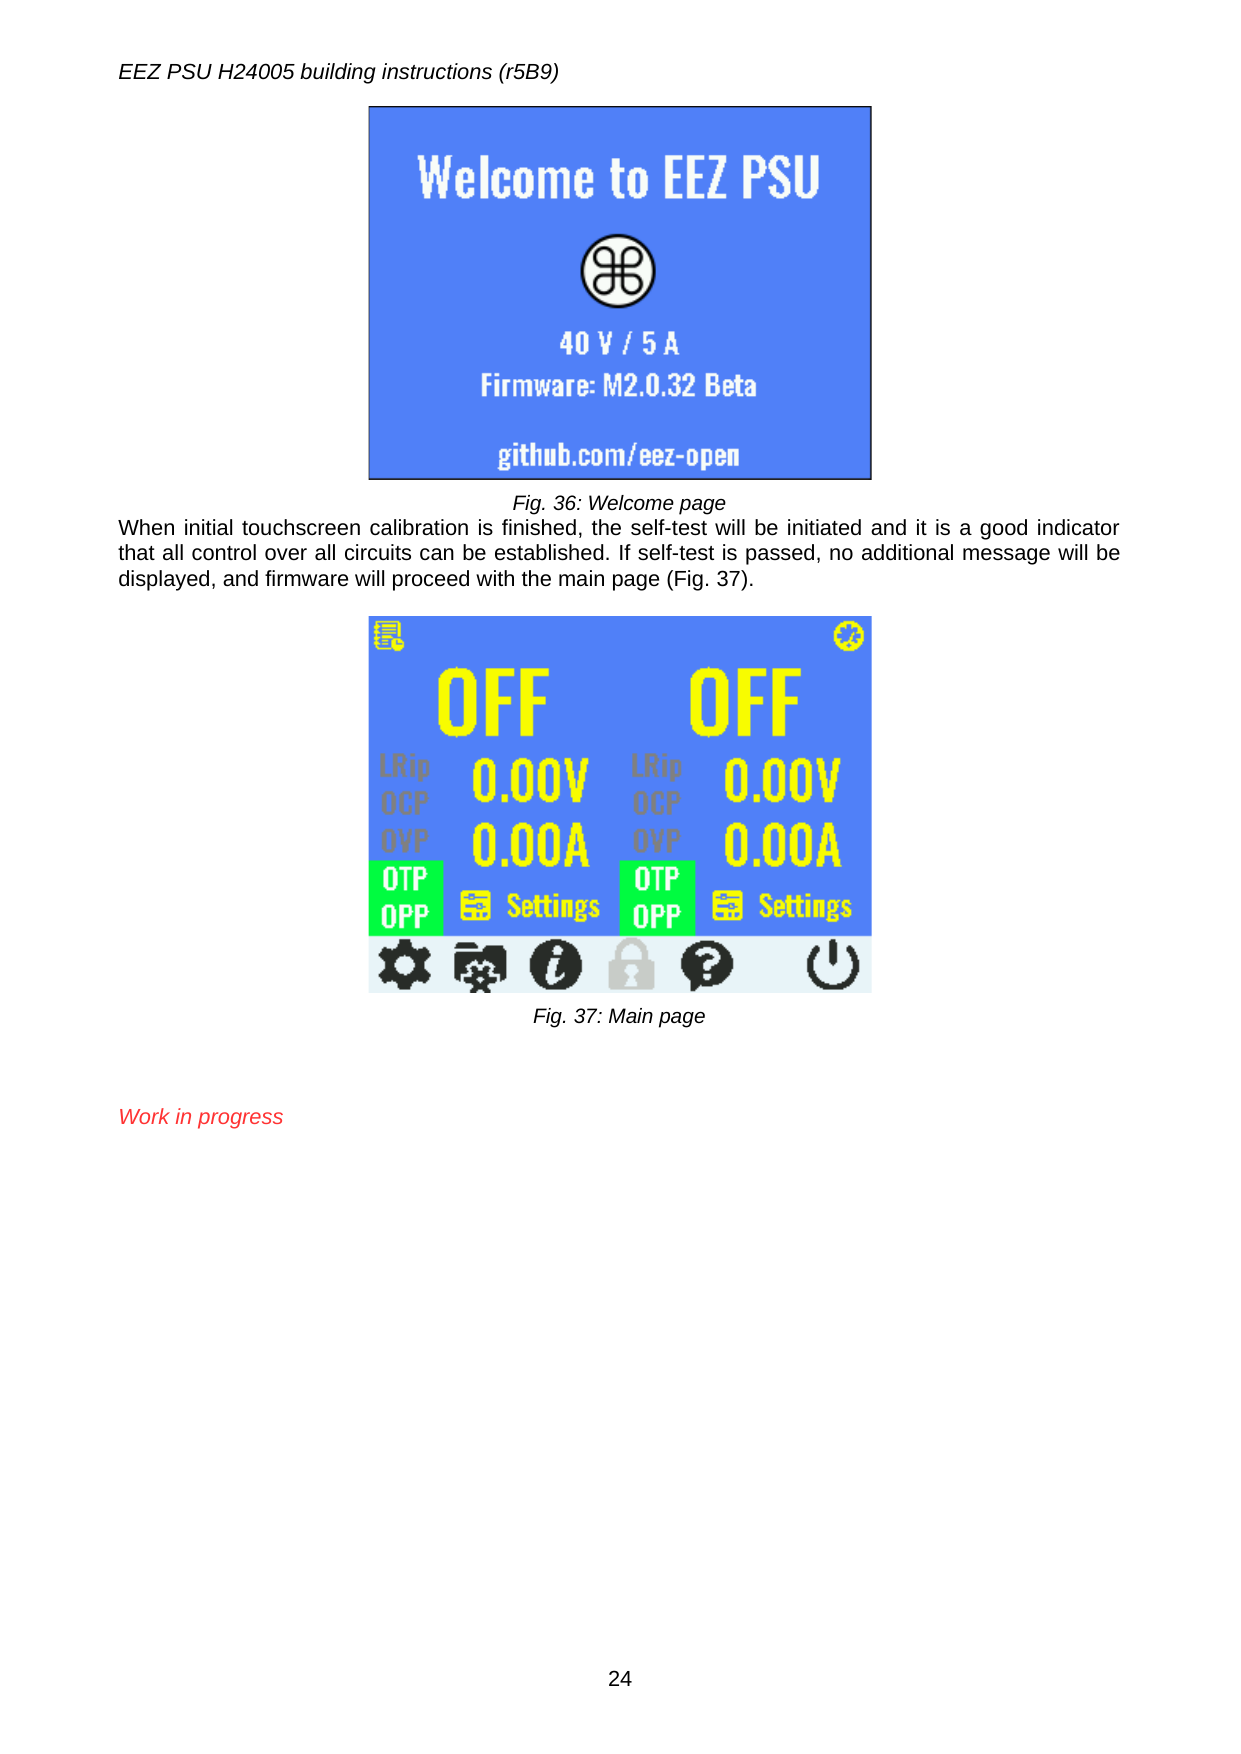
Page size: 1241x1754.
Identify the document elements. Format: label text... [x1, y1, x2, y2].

text Fig. 36: Welcome page [368, 480, 872, 515]
picture [368, 616, 872, 993]
text When initial touchscreen calibration is finished, the self-test will be initiated and it is a good indicator that all control over all circuits can be established. If self-test is passed, no additional message will be displayed, and firmware will proceed with the main page (Fig. 37). [118, 480, 1122, 591]
text Work in progress [118, 1104, 1122, 1129]
text Fig. 37: Main page [367, 993, 873, 1028]
picture [368, 106, 872, 480]
